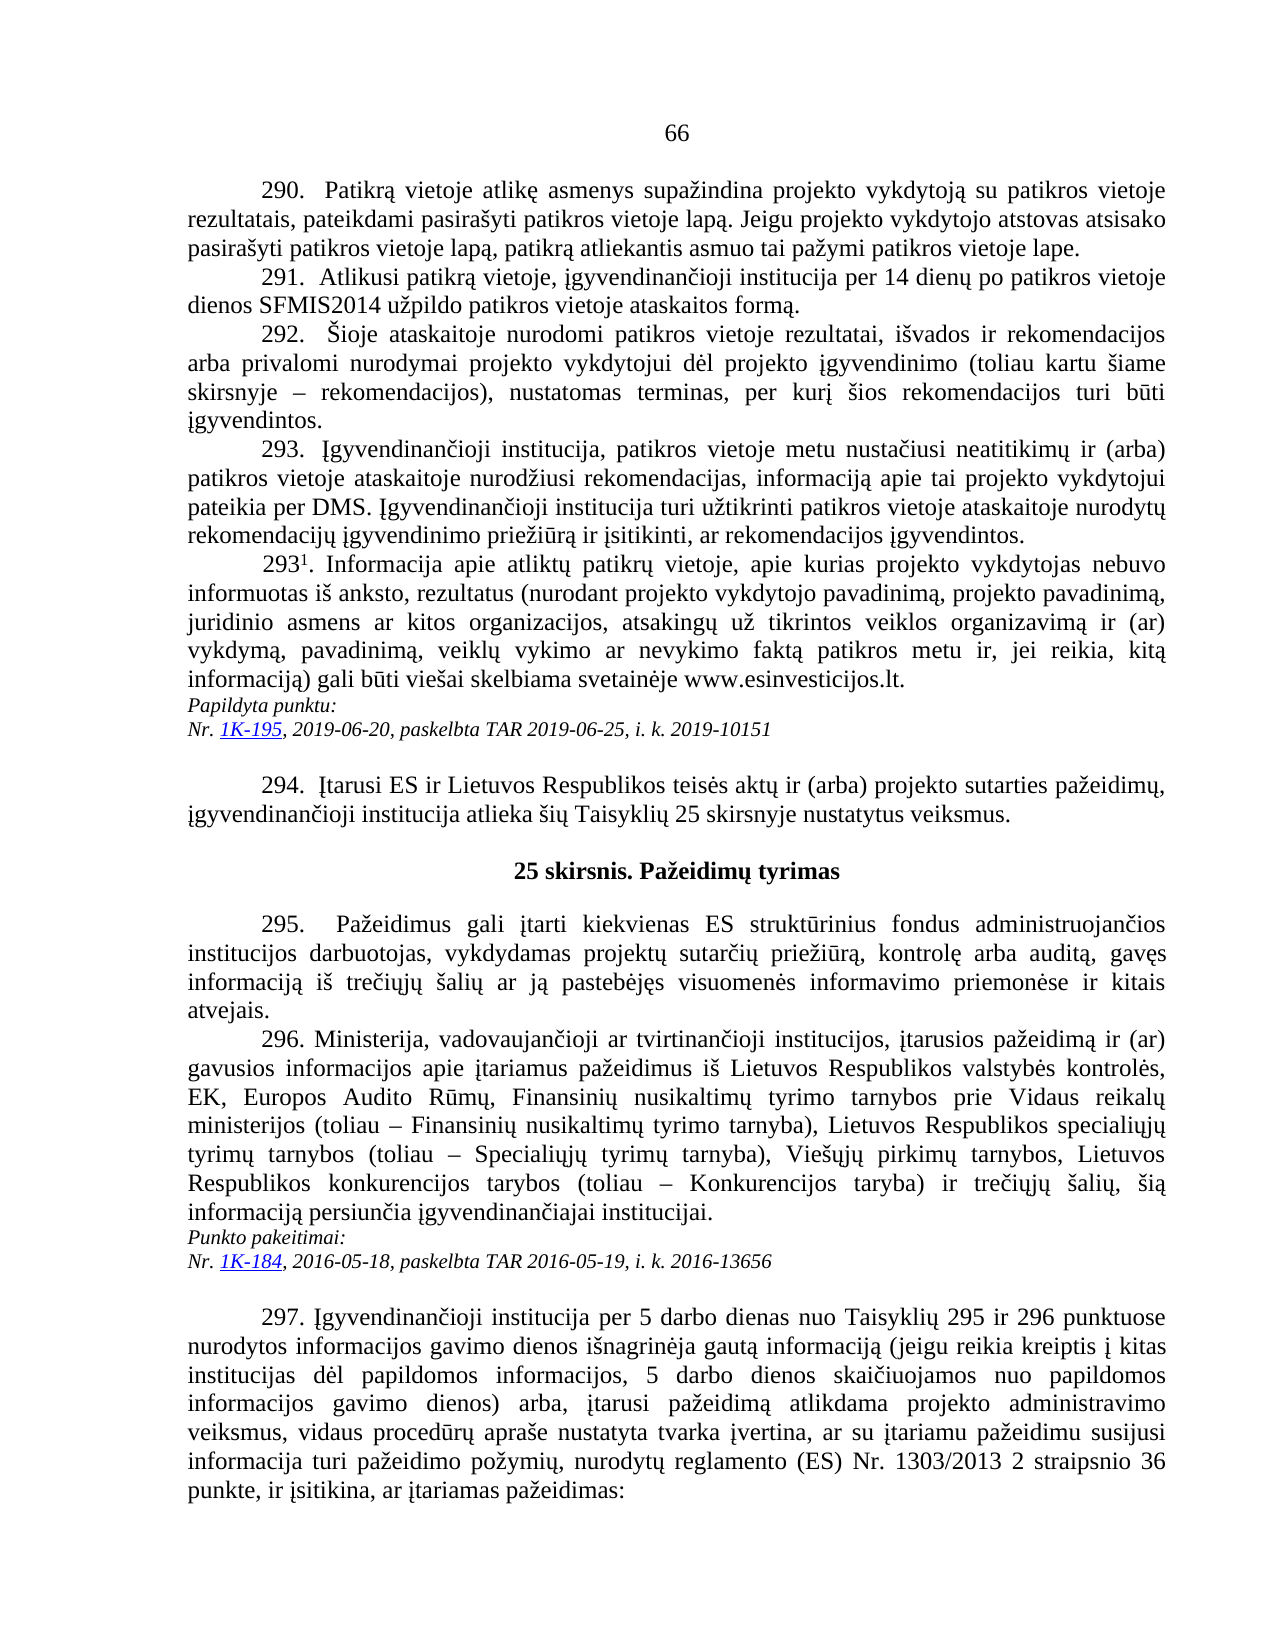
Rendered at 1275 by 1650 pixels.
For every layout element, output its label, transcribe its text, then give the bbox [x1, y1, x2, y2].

text Nr. 1K-195, 2019-06-20, paskelbta TAR 2019-06-25, i. k. 2019-10151 [187, 717, 1167, 741]
text 290. Patikrą vietoje atlikę asmenys supažindina projekto vykdytoją su patikros vietoje rezultatais, pateikdami pasirašyti patikros vietoje lapą. Jeigu projekto vykdytojo atstovas atsisako pasirašyti patikros vietoje lapą, patikrą atliekantis asmuo tai pažymi patikros vietoje lape. [187, 176, 1167, 262]
text Nr. 1K-184, 2016-05-18, paskelbta TAR 2016-05-19, i. k. 2016-13656 [187, 1249, 1167, 1273]
text 291. Atlikusi patikrą vietoje, įgyvendinančioji institucija per 14 dienų po patikros vietoje dienos SFMIS2014 užpildo patikros vietoje ataskaitos formą. [187, 262, 1167, 319]
text 293. Įgyvendinančioji institucija, patikros vietoje metu nustačiusi neatitikimų ir (arba) patikros vietoje ataskaitoje nurodžiusi rekomendacijas, informaciją apie tai projekto vykdytojui pateikia per DMS. Įgyvendinančioji institucija turi užtikrinti patikros vietoje ataskaitoje nurodytų rekomendacijų įgyvendinimo priežiūrą ir įsitikinti, ar rekomendacijos įgyvendintos. [187, 434, 1167, 549]
text 296. Ministerija, vadovaujančioji ar tvirtinančioji institucijos, įtarusios pažeidimą ir (ar) gavusios informacijos apie įtariamus pažeidimus iš Lietuvos Respublikos valstybės kontrolės, EK, Europos Audito Rūmų, Finansinių nusikaltimų tyrimo tarnybos prie Vidaus reikalų ministerijos (toliau – Finansinių nusikaltimų tyrimo tarnyba), Lietuvos Respublikos specialiųjų tyrimų tarnybos (toliau – Specialiųjų tyrimų tarnyba), Viešųjų pirkimų tarnybos, Lietuvos Respublikos konkurencijos tarybos (toliau – Konkurencijos taryba) ir trečiųjų šalių, šią informaciją persiunčia įgyvendinančiajai institucijai. [187, 1024, 1167, 1225]
text Punkto pakeitimai: [187, 1225, 1167, 1249]
text 2931. Informacija apie atliktų patikrų vietoje, apie kurias projekto vykdytojas nebuvo informuotas iš anksto, rezultatus (nurodant projekto vykdytojo pavadinimą, projekto pavadinimą, juridinio asmens ar kitos organizacijos, atsakingų už tikrintos veiklos organizavimą ir (ar) vykdymą, pavadinimą, veiklų vykimo ar nevykimo faktą patikros metu ir, jei reikia, kitą informaciją) gali būti viešai skelbiama svetainėje www.esinvesticijos.lt. [187, 549, 1167, 693]
subtitle 25 skirsnis. Pažeidimų tyrimas [246, 856, 1107, 885]
text 295. Pažeidimus gali įtarti kiekvienas ES struktūrinius fondus administruojančios institucijos darbuotojas, vykdydamas projektų sutarčių priežiūrą, kontrolę arba auditą, gavęs informaciją iš trečiųjų šalių ar ją pastebėjęs visuomenės informavimo priemonėse ir kitais atvejais. [187, 909, 1167, 1024]
text 292. Šioje ataskaitoje nurodomi patikros vietoje rezultatai, išvados ir rekomendacijos arba privalomi nurodymai projekto vykdytojui dėl projekto įgyvendinimo (toliau kartu šiame skirsnyje – rekomendacijos), nustatomas terminas, per kurį šios rekomendacijos turi būti įgyvendintos. [187, 319, 1167, 434]
text 297. Įgyvendinančioji institucija per 5 darbo dienas nuo Taisyklių 295 ir 296 punktuose nurodytos informacijos gavimo dienos išnagrinėja gautą informaciją (jeigu reikia kreiptis į kitas institucijas dėl papildomos informacijos, 5 darbo dienos skaičiuojamos nuo papildomos informacijos gavimo dienos) arba, įtarusi pažeidimą atlikdama projekto administravimo veiksmus, vidaus procedūrų apraše nustatyta tvarka įvertina, ar su įtariamu pažeidimu susijusi informacija turi pažeidimo požymių, nurodytų reglamento (ES) Nr. 1303/2013 2 straipsnio 36 punkte, ir įsitikina, ar įtariamas pažeidimas: [187, 1302, 1167, 1503]
text 294. Įtarusi ES ir Lietuvos Respublikos teisės aktų ir (arba) projekto sutarties pažeidimų, įgyvendinančioji institucija atlieka šių Taisyklių 25 skirsnyje nustatytus veiksmus. [187, 770, 1167, 827]
text Papildyta punktu: [187, 693, 1167, 717]
